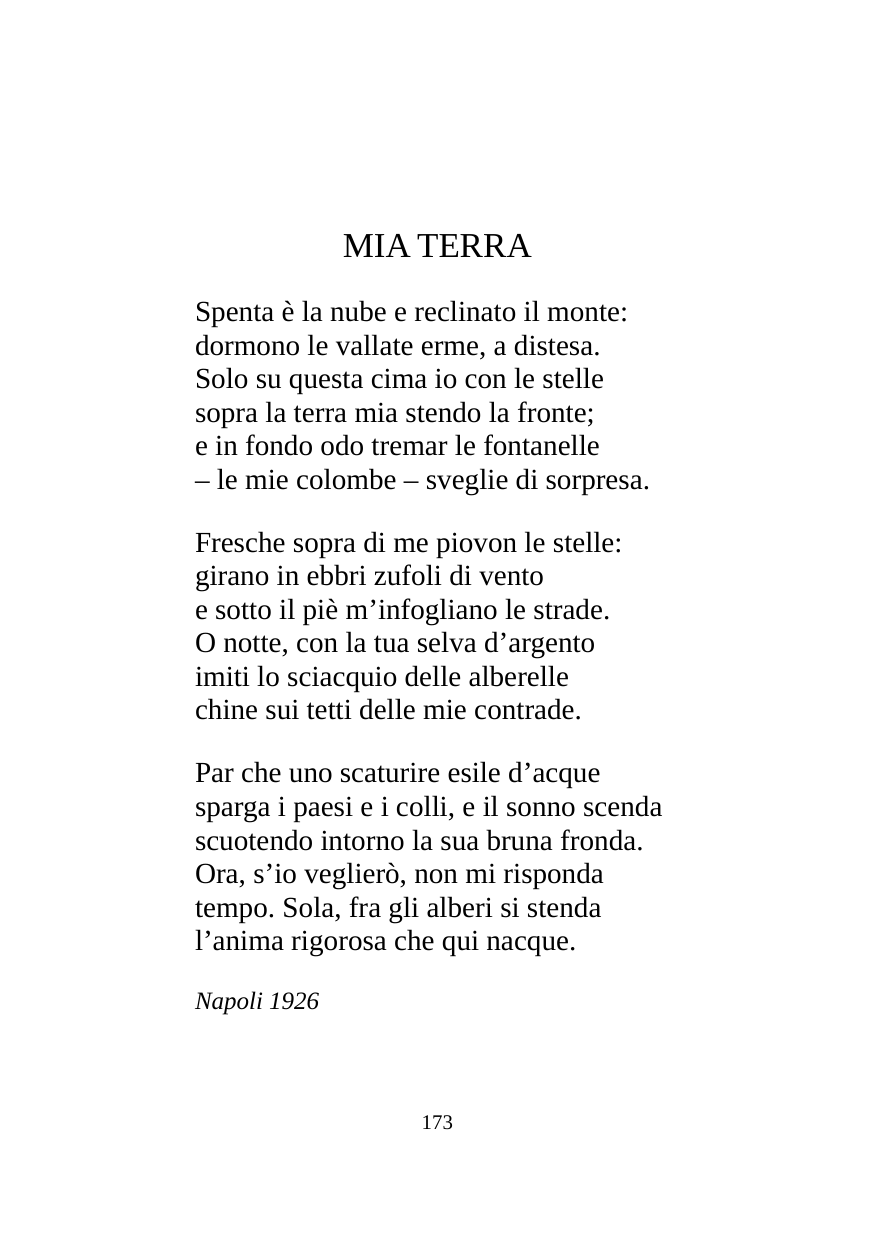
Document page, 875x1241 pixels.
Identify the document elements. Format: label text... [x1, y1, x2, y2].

text Par che uno scaturire esile d’acque sparga i paesi e i colli, e il sonno scenda scuotendo intorno la sua bruna fronda. Ora, s’io veglierò, non mi risponda tempo. Sola, fra gli alberi si stenda l’anima rigorosa che qui nacque. [195, 756, 768, 957]
text Fresche sopra di me piovon le stelle: girano in ebbri zufoli di vento e sotto il piè m’infogliano le strade. O notte, con la tua selva d’argento imiti lo sciacquio delle alberelle chine sui tetti delle mie contrade. [195, 525, 768, 726]
text Spenta è la nube e reclinato il monte: dormono le vallate erme, a distesa. Solo su questa cima io con le stelle sopra la terra mia stendo la fronte; e in fondo odo tremar le fontanelle – le mie colombe – sveglie di sorpresa. [195, 294, 768, 495]
text Napoli 1926 [195, 986, 768, 1015]
subtitle MIA TERRA [106, 224, 768, 264]
